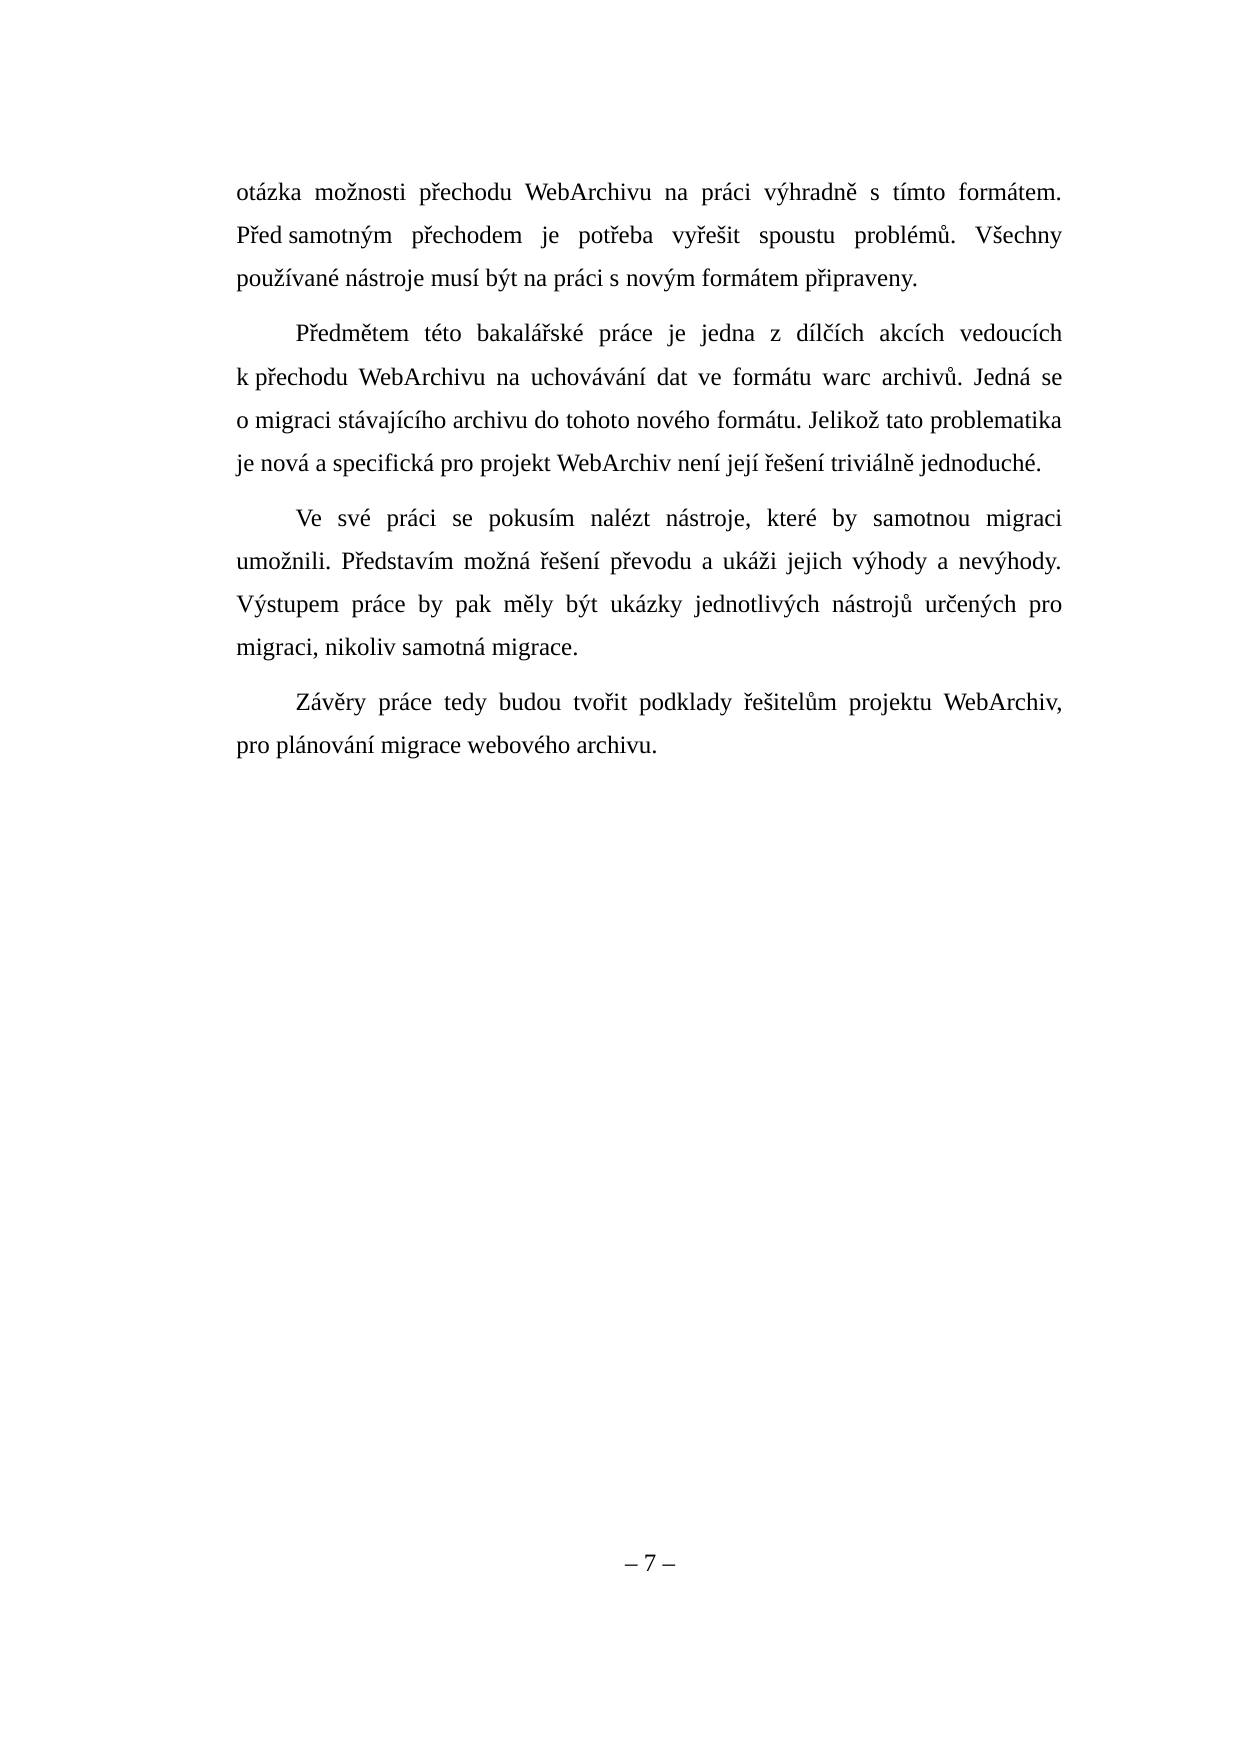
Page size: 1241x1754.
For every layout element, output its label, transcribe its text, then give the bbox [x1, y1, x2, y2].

text Ve své práci se pokusím nalézt nástroje, které by samotnou migraci umožnili. Představím možná řešení převodu a ukáži jejich výhody a nevýhody. Výstupem práce by pak měly být ukázky jednotlivých nástrojů určených pro migraci, nikoliv samotná migrace. [236, 503, 1063, 661]
text Závěry práce tedy budou tvořit podklady řešitelům projektu WebArchiv, pro plánování migrace webového archivu. [236, 687, 1063, 759]
text otázka možnosti přechodu WebArchivu na práci výhradně s tímto formátem. Před samotným přechodem je potřeba vyřešit spoustu problémů. Všechny používané nástroje musí být na práci s novým formátem připraveny. [236, 177, 1063, 292]
text Předmětem této bakalářské práce je jedna z dílčích akcích vedoucích k přechodu WebArchivu na uchovávání dat ve formátu warc archivů. Jedná se o migraci stávajícího archivu do tohoto nového formátu. Jelikož tato problematika je nová a specifická pro projekt WebArchiv není její řešení triviálně jednoduché. [236, 318, 1063, 477]
